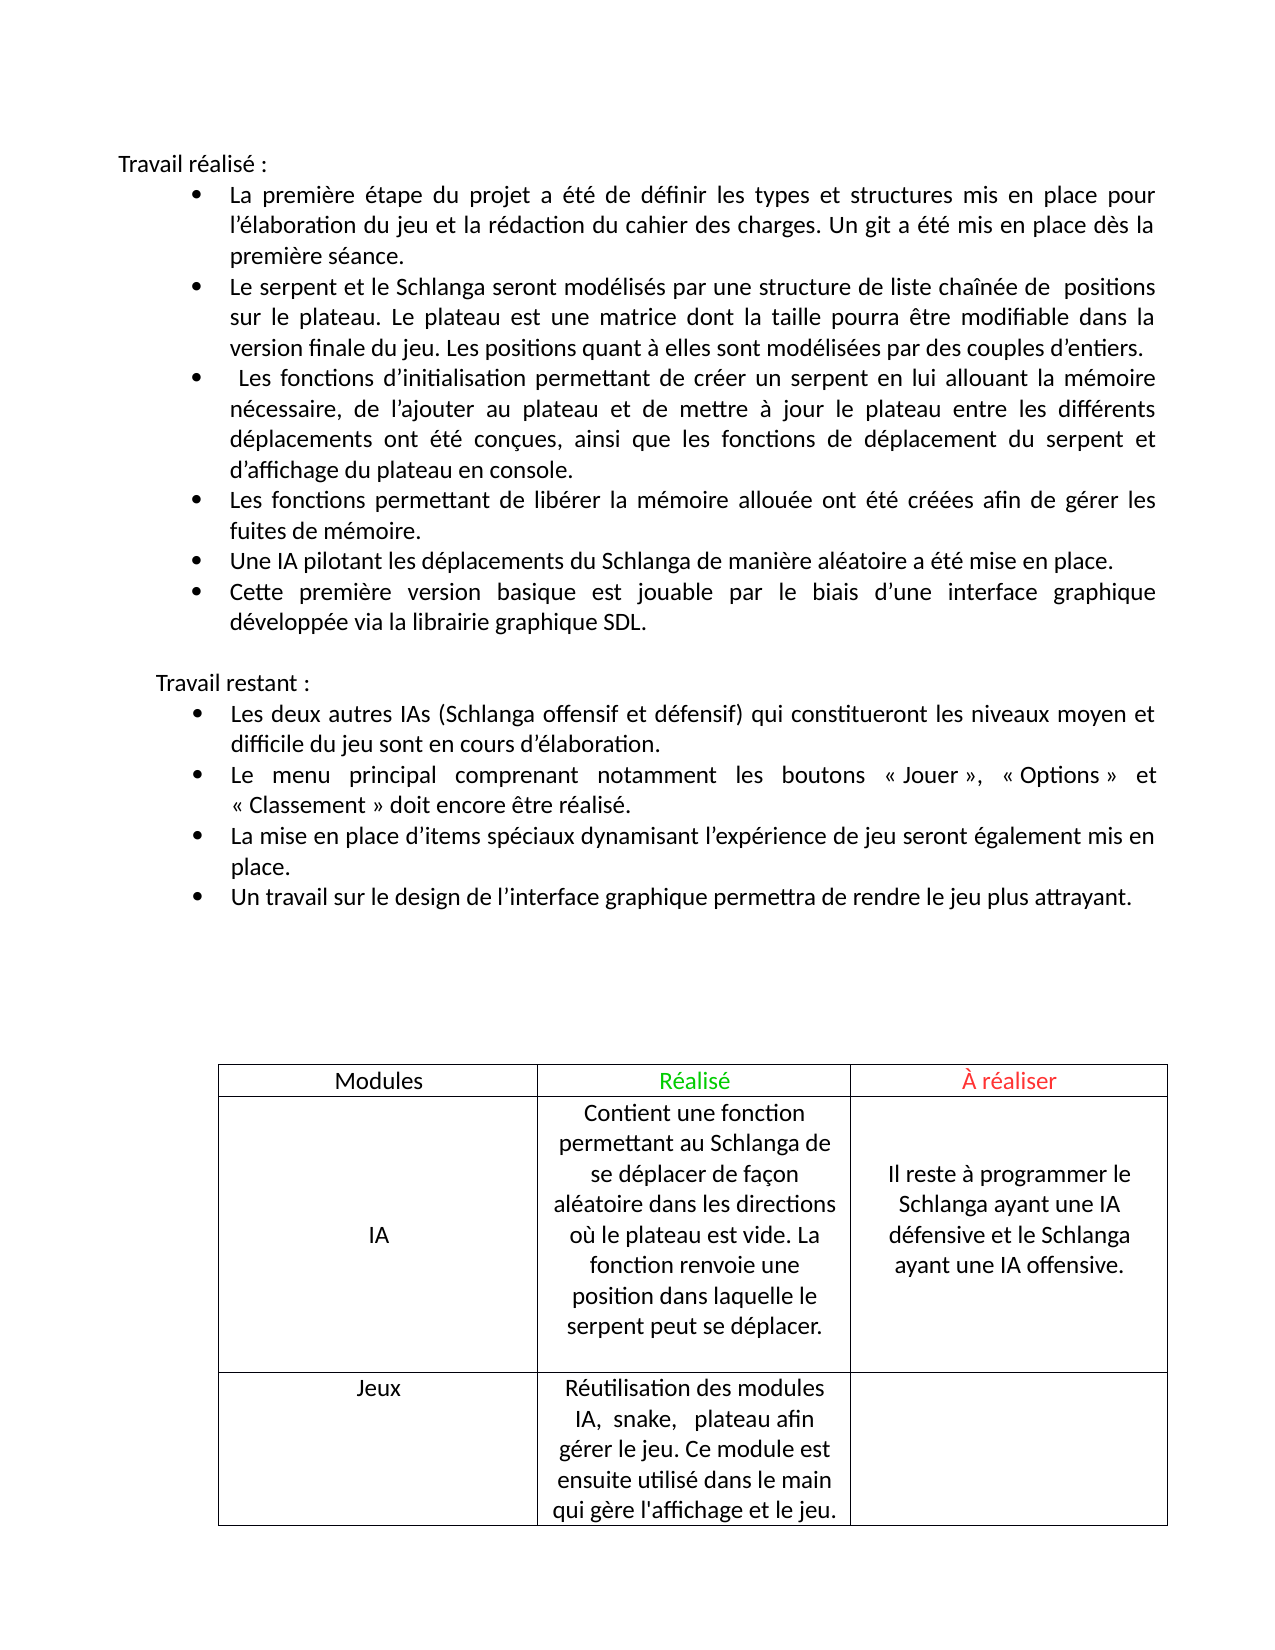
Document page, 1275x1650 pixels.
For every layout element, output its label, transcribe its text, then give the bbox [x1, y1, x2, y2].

table_header Réalisé [538, 1065, 850, 1096]
list Les deux autres IAs (Schlanga offensif et défensif) qui constitueront les niveaux moyen et difficile du jeu sont en cours d’élaboration. [193, 698, 1157, 759]
list Les fonctions permettant de libérer la mémoire allouée ont été créées afin de gérer les fuites de mémoire. [192, 484, 1157, 545]
list Un travail sur le design de l’interface graphique permettra de rendre le jeu plus attrayant. [193, 881, 1157, 912]
list Une IA pilotant les déplacements du Schlanga de manière aléatoire a été mise en place. [192, 545, 1157, 576]
list La première étape du projet a été de définir les types et structures mis en place pour l’élaboration du jeu et la rédaction du cahier des charges. Un git a été mis en place dès la première séance. [192, 179, 1157, 271]
list Le serpent et le Schlanga seront modélisés par une structure de liste chaînée de positions sur le plateau. Le plateau est une matrice dont la taille pourra être modifiable dans la version finale du jeu. Les positions quant à elles sont modélisées par des couples d’entiers. [192, 271, 1157, 362]
list Les fonctions d’initialisation permettant de créer un serpent en lui allouant la mémoire nécessaire, de l’ajouter au plateau et de mettre à jour le plateau entre les différents déplacements ont été conçues, ainsi que les fonctions de déplacement du serpent et d’affichage du plateau en console. [192, 362, 1157, 484]
table_cell Contient une fonction permettant au Schlanga de se déplacer de façon aléatoire dans les directions où le plateau est vide. La fonction renvoie une position dans laquelle le serpent peut se déplacer. [538, 1097, 850, 1372]
list Le menu principal comprenant notamment les boutons « Jouer », « Options » et « Classement » doit encore être réalisé. [193, 759, 1157, 820]
table_cell [851, 1373, 1167, 1525]
table_cell IA [219, 1097, 537, 1372]
table_header À réaliser [851, 1065, 1167, 1096]
table_cell Jeux [219, 1373, 537, 1525]
list La mise en place d’items spéciaux dynamisant l’expérience de jeu seront également mis en place. [193, 820, 1157, 881]
text Travail réalisé : [118, 149, 1157, 179]
table_cell Réutilisation des modules IA, snake, plateau afin gérer le jeu. Ce module est ensuite utilisé dans le main qui gère l'affichage et le jeu. [538, 1373, 850, 1525]
table_cell Il reste à programmer le Schlanga ayant une IA défensive et le Schlanga ayant une IA offensive. [851, 1097, 1167, 1372]
table_header Modules [219, 1065, 537, 1096]
list Cette première version basique est jouable par le biais d’une interface graphique développée via la librairie graphique SDL. [192, 576, 1157, 637]
text Travail restant : [156, 667, 1157, 698]
